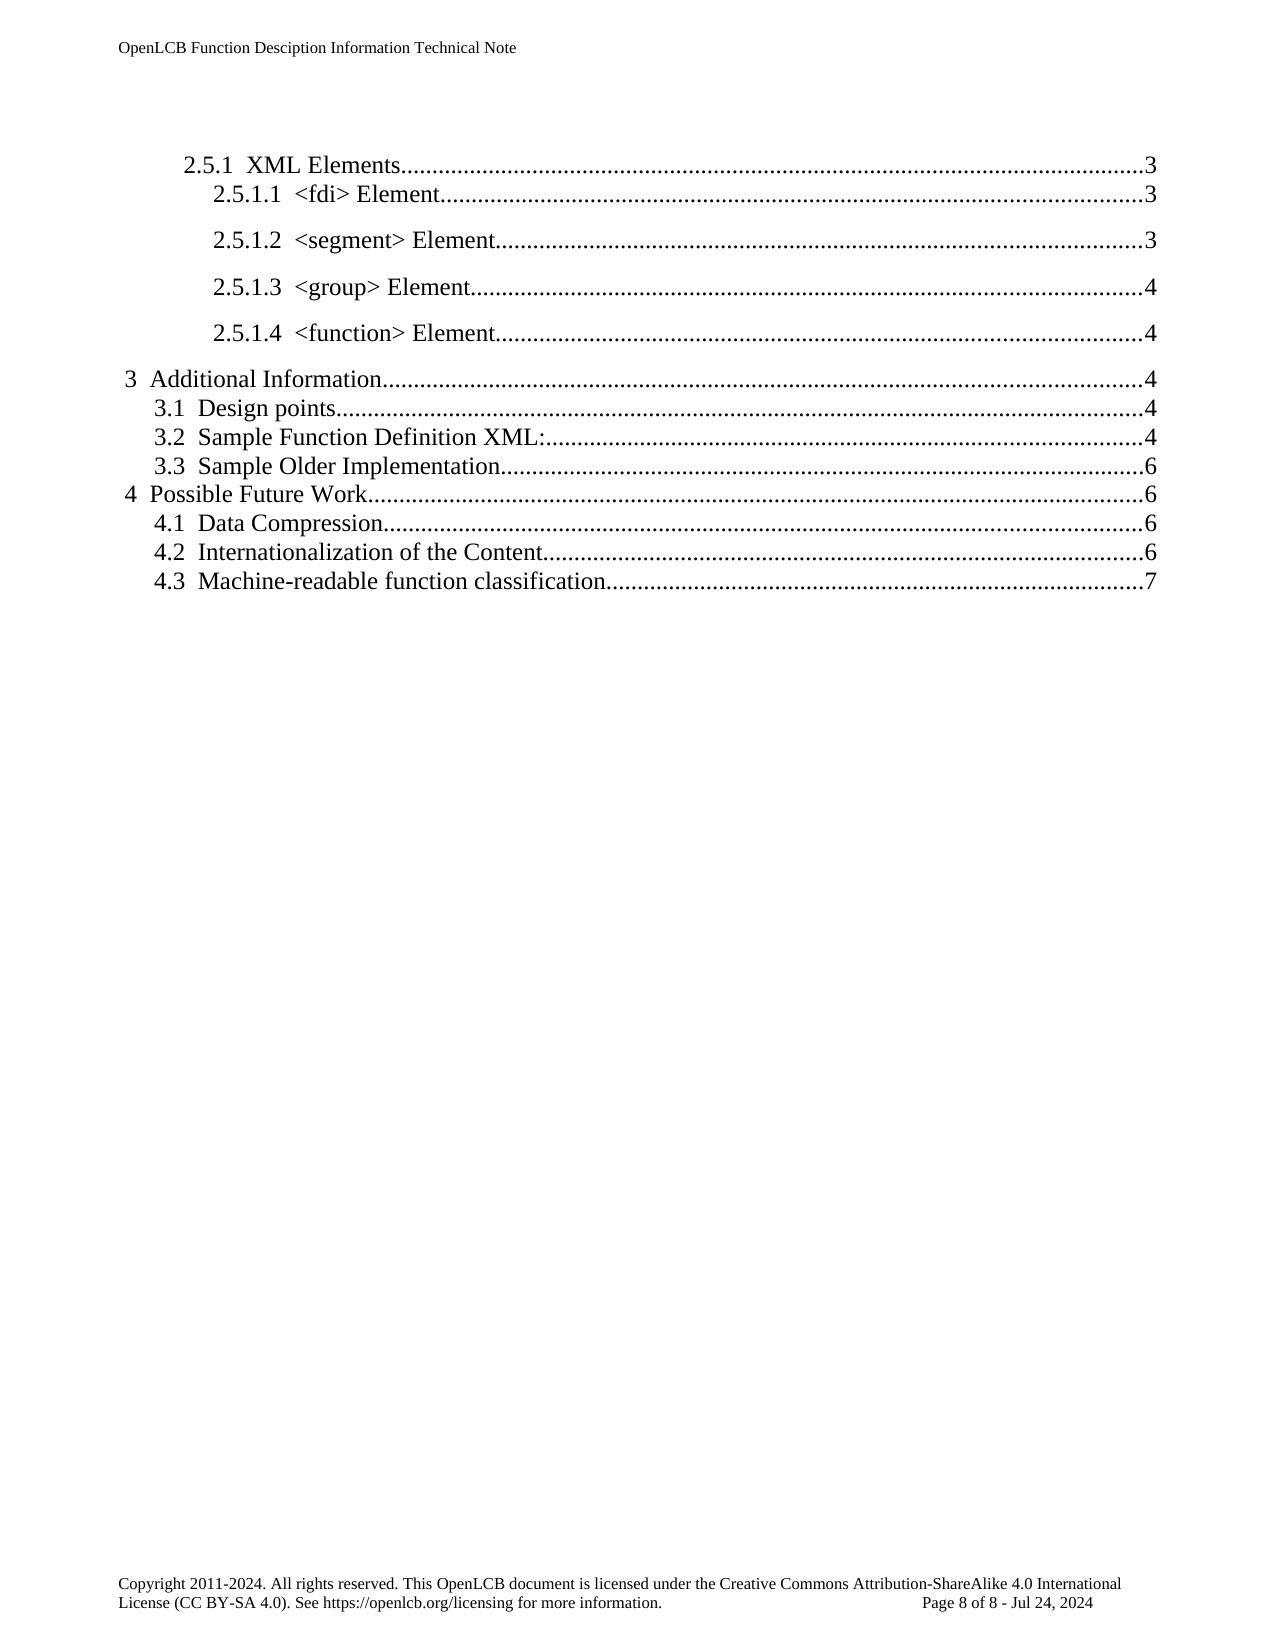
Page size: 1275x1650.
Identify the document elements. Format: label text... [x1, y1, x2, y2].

text 2.5.1.3 <group> Element 4 [207, 272, 1157, 300]
text 4 Possible Future Work 6 [118, 479, 1157, 508]
text 4.1 Data Compression 6 [148, 508, 1157, 537]
text 2.5.1 XML Elements 3 [177, 150, 1157, 179]
text 2.5.1.2 <segment> Element 3 [207, 225, 1157, 254]
text 2.5.1.1 <fdi> Element 3 [207, 179, 1157, 207]
text 2.5.1.4 <function> Element 4 [207, 318, 1157, 347]
text 3.1 Design points 4 [148, 393, 1157, 422]
text 4.2 Internationalization of the Content 6 [148, 537, 1157, 566]
text 3.2 Sample Function Definition XML: 4 [148, 422, 1157, 451]
text 3 Additional Information 4 [118, 364, 1157, 393]
text 4.3 Machine-readable function classification 7 [148, 566, 1157, 594]
text 3.3 Sample Older Implementation 6 [148, 451, 1157, 479]
